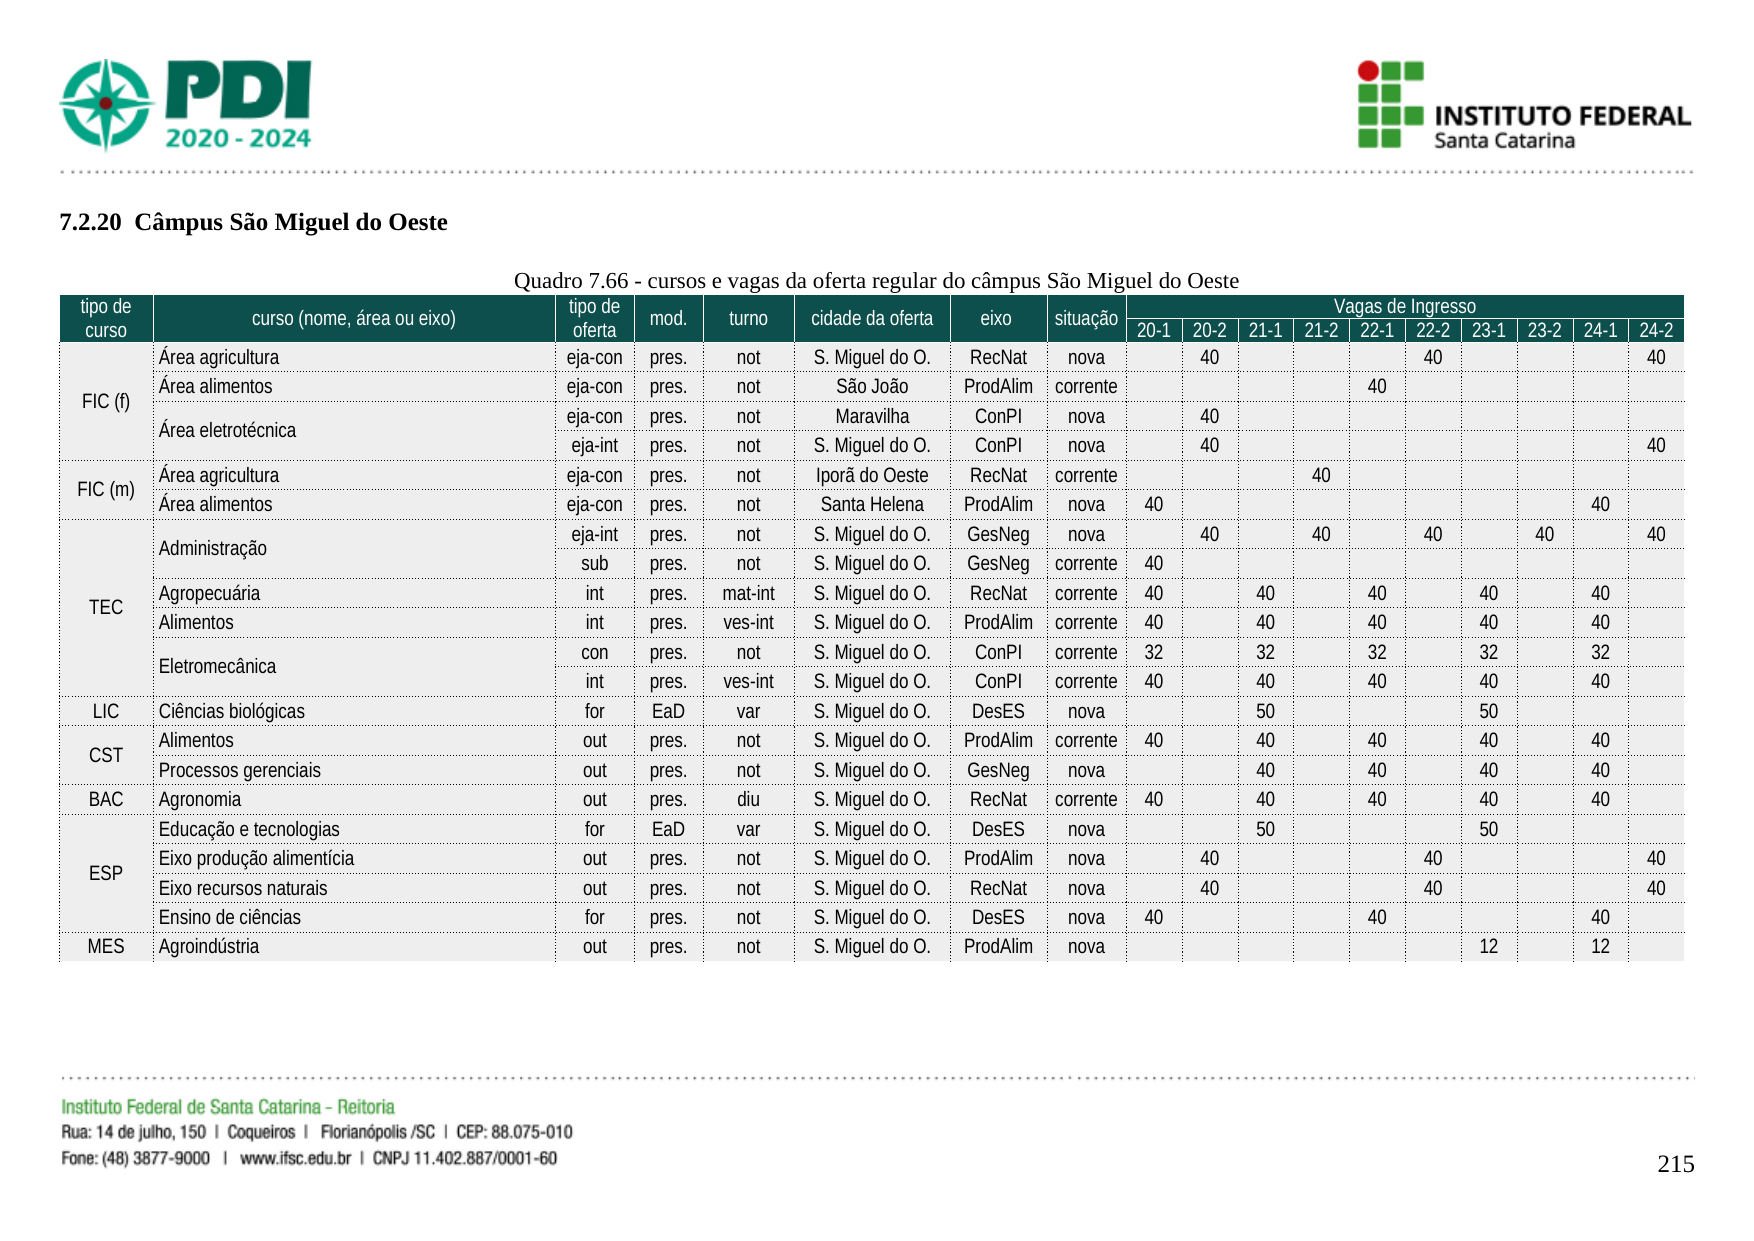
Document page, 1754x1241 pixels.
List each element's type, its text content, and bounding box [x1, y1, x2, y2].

table_cell S. Miguel do O. [794, 696, 950, 725]
table_cell [1294, 873, 1349, 902]
table_cell con [555, 637, 634, 666]
table_cell ves-int [703, 666, 794, 696]
table_header eixo [951, 295, 1047, 342]
table_cell not [703, 843, 794, 873]
table_cell 32 [1349, 637, 1405, 666]
table_cell Administração [153, 519, 555, 578]
table_cell Agropecuária [153, 578, 555, 607]
table_cell nova [1047, 814, 1126, 843]
table_cell [1573, 371, 1628, 401]
table_cell Área agricultura [153, 460, 555, 489]
table_cell [1182, 637, 1238, 666]
table_cell [1405, 637, 1461, 666]
table_cell [1126, 401, 1182, 430]
table_cell [1517, 873, 1573, 902]
table_cell [1238, 489, 1293, 519]
table_cell [1126, 696, 1182, 725]
table_cell [1349, 489, 1405, 519]
table_header situação [1048, 295, 1126, 342]
table_cell GesNeg [950, 519, 1047, 548]
table_cell [1238, 519, 1293, 548]
table_cell eja-con [555, 489, 634, 519]
table_cell not [703, 343, 794, 371]
table_cell 40 [1349, 666, 1405, 696]
table_cell ves-int [703, 607, 794, 637]
table_cell [1349, 519, 1405, 548]
table_cell LIC [59, 696, 153, 725]
table_cell out [555, 755, 634, 784]
table_cell [1461, 519, 1517, 548]
table_cell 40 [1461, 666, 1517, 696]
table_cell [1294, 725, 1349, 755]
table_cell 40 [1461, 725, 1517, 755]
table_cell [1349, 401, 1405, 430]
table_cell [1517, 784, 1573, 814]
table_cell 21-1 [1239, 319, 1293, 342]
table_cell for [555, 902, 634, 932]
table_cell [1182, 902, 1238, 932]
table_cell 40 [1238, 666, 1293, 696]
table_cell ProdAlim [950, 607, 1047, 637]
table_cell 32 [1573, 637, 1628, 666]
table_cell [1461, 460, 1517, 489]
table_cell 40 [1573, 755, 1628, 784]
table_cell Processos gerenciais [153, 755, 555, 784]
table_cell pres. [634, 725, 703, 755]
table_cell [1294, 666, 1349, 696]
table_cell S. Miguel do O. [794, 725, 950, 755]
table_cell 40 [1405, 343, 1461, 371]
table_cell ConPI [950, 430, 1047, 460]
table_cell DesES [950, 814, 1047, 843]
table_cell [1294, 548, 1349, 578]
table_cell int [555, 666, 634, 696]
table_cell 21-2 [1294, 319, 1349, 342]
table_cell 50 [1238, 814, 1293, 843]
table_cell not [703, 873, 794, 902]
table_cell nova [1047, 902, 1126, 932]
table_cell [1629, 371, 1684, 401]
table_cell S. Miguel do O. [794, 548, 950, 578]
table_cell not [703, 637, 794, 666]
table_cell eja-int [555, 430, 634, 460]
table_cell eja-con [555, 460, 634, 489]
table_cell pres. [634, 401, 703, 430]
table_cell [1126, 873, 1182, 902]
table_cell [1294, 343, 1349, 371]
table_cell S. Miguel do O. [794, 343, 950, 371]
table_cell [1629, 578, 1684, 607]
table_cell 40 [1182, 401, 1238, 430]
table_cell [1349, 460, 1405, 489]
table_cell [1629, 755, 1684, 784]
table_cell [1405, 401, 1461, 430]
table_cell pres. [634, 843, 703, 873]
table_cell S. Miguel do O. [794, 666, 950, 696]
table_cell [1629, 548, 1684, 578]
table_cell 40 [1126, 902, 1182, 932]
table_cell 40 [1461, 578, 1517, 607]
table_cell [1405, 666, 1461, 696]
table_cell S. Miguel do O. [794, 578, 950, 607]
table_cell 50 [1238, 696, 1293, 725]
table_cell 22-2 [1406, 319, 1461, 342]
table_cell [1517, 843, 1573, 873]
table_cell not [703, 725, 794, 755]
table_cell [1126, 843, 1182, 873]
table_cell GesNeg [950, 548, 1047, 578]
table_cell [1517, 666, 1573, 696]
table_cell not [703, 489, 794, 519]
table_cell [1629, 725, 1684, 755]
table_cell 40 [1238, 784, 1293, 814]
table_cell [1182, 696, 1238, 725]
table_cell [1405, 696, 1461, 725]
table_cell Iporã do Oeste [794, 460, 950, 489]
table_cell [1294, 843, 1349, 873]
table_cell pres. [634, 519, 703, 548]
table_cell [1405, 460, 1461, 489]
table_cell [1573, 460, 1628, 489]
table_cell [1461, 489, 1517, 519]
table_cell Área eletrotécnica [153, 401, 555, 460]
table_cell [1629, 696, 1684, 725]
table_cell [1517, 637, 1573, 666]
table_cell not [703, 548, 794, 578]
table_cell nova [1047, 873, 1126, 902]
table_cell [1573, 519, 1628, 548]
table_cell [1573, 430, 1628, 460]
table_cell [1461, 902, 1517, 932]
table_cell [1126, 932, 1182, 961]
table_cell not [703, 932, 794, 961]
table_cell for [555, 814, 634, 843]
table_cell for [555, 696, 634, 725]
table_cell [1126, 755, 1182, 784]
table_cell [1182, 578, 1238, 607]
table_cell S. Miguel do O. [794, 637, 950, 666]
table_cell [1294, 430, 1349, 460]
table_cell FIC (f) [59, 343, 153, 460]
table_cell [1405, 902, 1461, 932]
table_cell 40 [1182, 519, 1238, 548]
table_cell 40 [1126, 578, 1182, 607]
table_cell [1294, 696, 1349, 725]
table_cell 50 [1461, 696, 1517, 725]
table_cell out [555, 784, 634, 814]
table_cell not [703, 371, 794, 401]
table_cell 40 [1126, 666, 1182, 696]
table_cell var [703, 814, 794, 843]
table_cell [1573, 843, 1628, 873]
table_cell 40 [1238, 578, 1293, 607]
table_cell 40 [1294, 519, 1349, 548]
table_cell corrente [1047, 578, 1126, 607]
table_cell [1182, 755, 1238, 784]
table_cell [1517, 548, 1573, 578]
table_cell 40 [1126, 548, 1182, 578]
table_cell Eletromecânica [153, 637, 555, 696]
table_cell corrente [1047, 725, 1126, 755]
table_cell not [703, 902, 794, 932]
table_cell [1126, 343, 1182, 371]
table_cell S. Miguel do O. [794, 843, 950, 873]
table_cell Alimentos [153, 607, 555, 637]
table_cell [1461, 401, 1517, 430]
table_cell [1182, 784, 1238, 814]
table_cell [1517, 607, 1573, 637]
table_cell EaD [634, 814, 703, 843]
table_cell [1182, 371, 1238, 401]
table_cell out [555, 932, 634, 961]
table_cell S. Miguel do O. [794, 519, 950, 548]
table_cell 40 [1573, 725, 1628, 755]
table_cell DesES [950, 902, 1047, 932]
table_cell [1461, 873, 1517, 902]
table_cell 40 [1182, 873, 1238, 902]
table_cell 40 [1349, 902, 1405, 932]
table_cell 20-2 [1183, 319, 1238, 342]
table_cell CST [59, 725, 153, 784]
table_cell [1349, 873, 1405, 902]
text Quadro 7.66 - cursos e vagas da oferta regular do câmpus São Miguel do Oeste [59, 267, 1695, 294]
table_cell 40 [1294, 460, 1349, 489]
table_cell pres. [634, 343, 703, 371]
table_cell 40 [1517, 519, 1573, 548]
table_cell S. Miguel do O. [794, 814, 950, 843]
table_cell 40 [1629, 343, 1684, 371]
table_cell corrente [1047, 607, 1126, 637]
table_cell [1517, 755, 1573, 784]
table_cell [1294, 578, 1349, 607]
table_cell S. Miguel do O. [794, 430, 950, 460]
table_cell [1126, 519, 1182, 548]
table_cell [1238, 932, 1293, 961]
table_cell [1294, 401, 1349, 430]
table_cell [1405, 607, 1461, 637]
table_cell [1238, 873, 1293, 902]
table_cell Ensino de ciências [153, 902, 555, 932]
table_cell not [703, 519, 794, 548]
table_cell [1517, 725, 1573, 755]
table_cell RecNat [950, 343, 1047, 371]
table_cell 40 [1573, 902, 1628, 932]
table_cell [1294, 489, 1349, 519]
table_cell pres. [634, 637, 703, 666]
table_cell EaD [634, 696, 703, 725]
table_cell [1629, 607, 1684, 637]
table_cell out [555, 725, 634, 755]
table_cell Alimentos [153, 725, 555, 755]
table_cell [1405, 814, 1461, 843]
table_cell nova [1047, 696, 1126, 725]
table_cell [1182, 607, 1238, 637]
table_cell 40 [1461, 755, 1517, 784]
table_cell Eixo produção alimentícia [153, 843, 555, 873]
table_cell nova [1047, 755, 1126, 784]
table_cell [1182, 814, 1238, 843]
table_cell 40 [1461, 607, 1517, 637]
table_cell [1461, 371, 1517, 401]
table_cell 40 [1573, 784, 1628, 814]
table_cell eja-int [555, 519, 634, 548]
table_cell DesES [950, 696, 1047, 725]
table_header tipo de oferta [556, 295, 634, 342]
picture [59, 59, 1695, 178]
table_cell [1349, 932, 1405, 961]
table_cell ConPI [950, 401, 1047, 430]
table_cell corrente [1047, 371, 1126, 401]
table_cell mat-int [703, 578, 794, 607]
table_cell [1126, 814, 1182, 843]
table_cell var [703, 696, 794, 725]
table_cell corrente [1047, 666, 1126, 696]
table_cell [1238, 343, 1293, 371]
table_cell nova [1047, 843, 1126, 873]
table_cell nova [1047, 430, 1126, 460]
table_cell [1573, 873, 1628, 902]
table_cell [1461, 548, 1517, 578]
table_cell int [555, 607, 634, 637]
table_cell [1349, 548, 1405, 578]
table_cell pres. [634, 430, 703, 460]
table_cell BAC [59, 784, 153, 814]
table_cell [1294, 932, 1349, 961]
table_cell 40 [1126, 784, 1182, 814]
table_cell not [703, 401, 794, 430]
table_cell 20-1 [1127, 319, 1182, 342]
table_cell [1349, 343, 1405, 371]
table_cell 40 [1573, 666, 1628, 696]
table_cell pres. [634, 666, 703, 696]
table_cell Educação e tecnologias [153, 814, 555, 843]
table_cell ProdAlim [950, 843, 1047, 873]
table_cell 40 [1461, 784, 1517, 814]
table_cell [1349, 696, 1405, 725]
table_cell Santa Helena [794, 489, 950, 519]
table_cell 40 [1629, 843, 1684, 873]
table_cell [1517, 343, 1573, 371]
table_cell eja-con [555, 343, 634, 371]
table_cell S. Miguel do O. [794, 873, 950, 902]
table_cell [1517, 932, 1573, 961]
table_cell eja-con [555, 401, 634, 430]
table_cell 40 [1349, 784, 1405, 814]
table_cell pres. [634, 607, 703, 637]
table_cell [1573, 548, 1628, 578]
table_cell [1629, 814, 1684, 843]
table_cell [1405, 932, 1461, 961]
table_cell pres. [634, 371, 703, 401]
table_cell RecNat [950, 873, 1047, 902]
table_cell GesNeg [950, 755, 1047, 784]
table_cell [1629, 489, 1684, 519]
table_cell [1517, 430, 1573, 460]
table_cell out [555, 873, 634, 902]
table_cell [1126, 460, 1182, 489]
table_cell pres. [634, 460, 703, 489]
table_cell 40 [1182, 343, 1238, 371]
table_cell [1405, 430, 1461, 460]
table_cell [1573, 696, 1628, 725]
table_cell pres. [634, 784, 703, 814]
table_cell ProdAlim [950, 725, 1047, 755]
table_cell ConPI [950, 666, 1047, 696]
table_cell corrente [1047, 784, 1126, 814]
table_cell Área agricultura [153, 343, 555, 371]
table_cell pres. [634, 489, 703, 519]
table_cell 23-2 [1518, 319, 1573, 342]
table_cell [1405, 725, 1461, 755]
table_cell 40 [1573, 607, 1628, 637]
table_cell [1573, 401, 1628, 430]
table_cell pres. [634, 548, 703, 578]
table_cell [1294, 902, 1349, 932]
table_cell [1182, 932, 1238, 961]
table_cell FIC (m) [59, 460, 153, 519]
table_cell [1405, 548, 1461, 578]
table_cell Eixo recursos naturais [153, 873, 555, 902]
table_cell [1517, 460, 1573, 489]
table_cell [1294, 637, 1349, 666]
table_cell [1238, 460, 1293, 489]
table_cell [1238, 371, 1293, 401]
table_header mod. [635, 295, 703, 342]
table_cell 40 [1405, 873, 1461, 902]
table_cell 40 [1238, 755, 1293, 784]
table_cell [1126, 371, 1182, 401]
table_cell [1517, 371, 1573, 401]
table_cell S. Miguel do O. [794, 607, 950, 637]
table_cell pres. [634, 902, 703, 932]
table_header cidade da oferta [795, 295, 950, 342]
table_cell [1182, 725, 1238, 755]
table_cell pres. [634, 873, 703, 902]
table_cell nova [1047, 343, 1126, 371]
table_cell MES [59, 932, 153, 961]
table_cell Agronomia [153, 784, 555, 814]
table_cell Maravilha [794, 401, 950, 430]
table_cell [1517, 902, 1573, 932]
table_cell 12 [1573, 932, 1628, 961]
table_cell 40 [1573, 578, 1628, 607]
table_cell Agroindústria [153, 932, 555, 961]
picture [59, 1062, 1695, 1182]
table_header tipo de curso [60, 295, 153, 342]
table_cell 50 [1461, 814, 1517, 843]
table_cell 40 [1126, 725, 1182, 755]
table_cell [1517, 489, 1573, 519]
table_cell sub [555, 548, 634, 578]
table_cell 40 [1182, 843, 1238, 873]
table_cell [1238, 430, 1293, 460]
table_cell [1349, 430, 1405, 460]
table_cell [1182, 460, 1238, 489]
table_cell corrente [1047, 460, 1126, 489]
table_cell not [703, 430, 794, 460]
table_cell 40 [1349, 607, 1405, 637]
table_cell 40 [1629, 873, 1684, 902]
table_cell eja-con [555, 371, 634, 401]
table_cell diu [703, 784, 794, 814]
table_cell 40 [1629, 430, 1684, 460]
table_header Vagas de Ingresso [1127, 295, 1684, 318]
table_cell Área alimentos [153, 371, 555, 401]
table_cell [1629, 401, 1684, 430]
table_cell RecNat [950, 784, 1047, 814]
table_cell [1517, 814, 1573, 843]
table_cell 40 [1573, 489, 1628, 519]
subtitle Câmpus São Miguel do Oeste [59, 207, 1695, 235]
table_cell [1126, 430, 1182, 460]
table_cell nova [1047, 489, 1126, 519]
table_cell [1238, 843, 1293, 873]
table_cell [1182, 489, 1238, 519]
table_cell pres. [634, 932, 703, 961]
table_cell corrente [1047, 637, 1126, 666]
table_cell nova [1047, 932, 1126, 961]
table_cell not [703, 460, 794, 489]
table_cell S. Miguel do O. [794, 784, 950, 814]
table_cell [1405, 578, 1461, 607]
table_cell [1405, 489, 1461, 519]
table_cell [1238, 548, 1293, 578]
table_cell 40 [1238, 725, 1293, 755]
table_cell TEC [59, 519, 153, 696]
table_cell 40 [1629, 519, 1684, 548]
table_cell [1629, 902, 1684, 932]
table_cell [1405, 784, 1461, 814]
table_cell [1182, 548, 1238, 578]
table_cell 22-1 [1350, 319, 1405, 342]
table_cell [1238, 902, 1293, 932]
table_cell [1405, 371, 1461, 401]
table_cell 40 [1182, 430, 1238, 460]
table_cell [1294, 814, 1349, 843]
table_cell pres. [634, 578, 703, 607]
table_cell [1629, 637, 1684, 666]
table_cell [1517, 696, 1573, 725]
table_cell [1461, 343, 1517, 371]
table_cell nova [1047, 519, 1126, 548]
table_cell [1573, 814, 1628, 843]
table_cell [1629, 666, 1684, 696]
table_cell [1629, 932, 1684, 961]
table_cell 40 [1405, 519, 1461, 548]
table_cell 40 [1405, 843, 1461, 873]
table_cell Ciências biológicas [153, 696, 555, 725]
table_cell nova [1047, 401, 1126, 430]
table_cell [1294, 755, 1349, 784]
table_header curso (nome, área ou eixo) [154, 295, 555, 342]
table_cell 32 [1126, 637, 1182, 666]
table_cell RecNat [950, 578, 1047, 607]
table_cell 40 [1126, 489, 1182, 519]
table_cell [1629, 784, 1684, 814]
table_cell ProdAlim [950, 489, 1047, 519]
table_cell S. Miguel do O. [794, 932, 950, 961]
table_cell [1294, 784, 1349, 814]
table_cell S. Miguel do O. [794, 902, 950, 932]
table_cell ConPI [950, 637, 1047, 666]
table_cell 23-1 [1462, 319, 1517, 342]
table_cell ProdAlim [950, 932, 1047, 961]
table_cell [1517, 401, 1573, 430]
table_cell int [555, 578, 634, 607]
table_cell ESP [59, 814, 153, 932]
table_cell [1461, 843, 1517, 873]
table_cell [1573, 343, 1628, 371]
table_cell 12 [1461, 932, 1517, 961]
table_cell pres. [634, 755, 703, 784]
table_cell 24-2 [1629, 319, 1684, 342]
table_cell 40 [1349, 725, 1405, 755]
table_cell Área alimentos [153, 489, 555, 519]
table_cell [1238, 401, 1293, 430]
table_cell [1349, 843, 1405, 873]
table_cell not [703, 755, 794, 784]
table_cell corrente [1047, 548, 1126, 578]
table_cell out [555, 843, 634, 873]
table_cell 40 [1349, 371, 1405, 401]
table_cell [1461, 430, 1517, 460]
table_cell 24-1 [1574, 319, 1628, 342]
table_cell [1629, 460, 1684, 489]
table_cell [1405, 755, 1461, 784]
table_cell 40 [1238, 607, 1293, 637]
table_cell 32 [1461, 637, 1517, 666]
table_cell [1517, 578, 1573, 607]
table_cell S. Miguel do O. [794, 755, 950, 784]
table_cell São João [794, 371, 950, 401]
table_cell 40 [1349, 578, 1405, 607]
table_cell ProdAlim [950, 371, 1047, 401]
table_cell [1349, 814, 1405, 843]
table_cell 32 [1238, 637, 1293, 666]
table_cell [1294, 607, 1349, 637]
table_cell 40 [1349, 755, 1405, 784]
table_cell RecNat [950, 460, 1047, 489]
table_cell [1294, 371, 1349, 401]
table_cell 40 [1126, 607, 1182, 637]
table_cell [1182, 666, 1238, 696]
table_header turno [704, 295, 794, 342]
